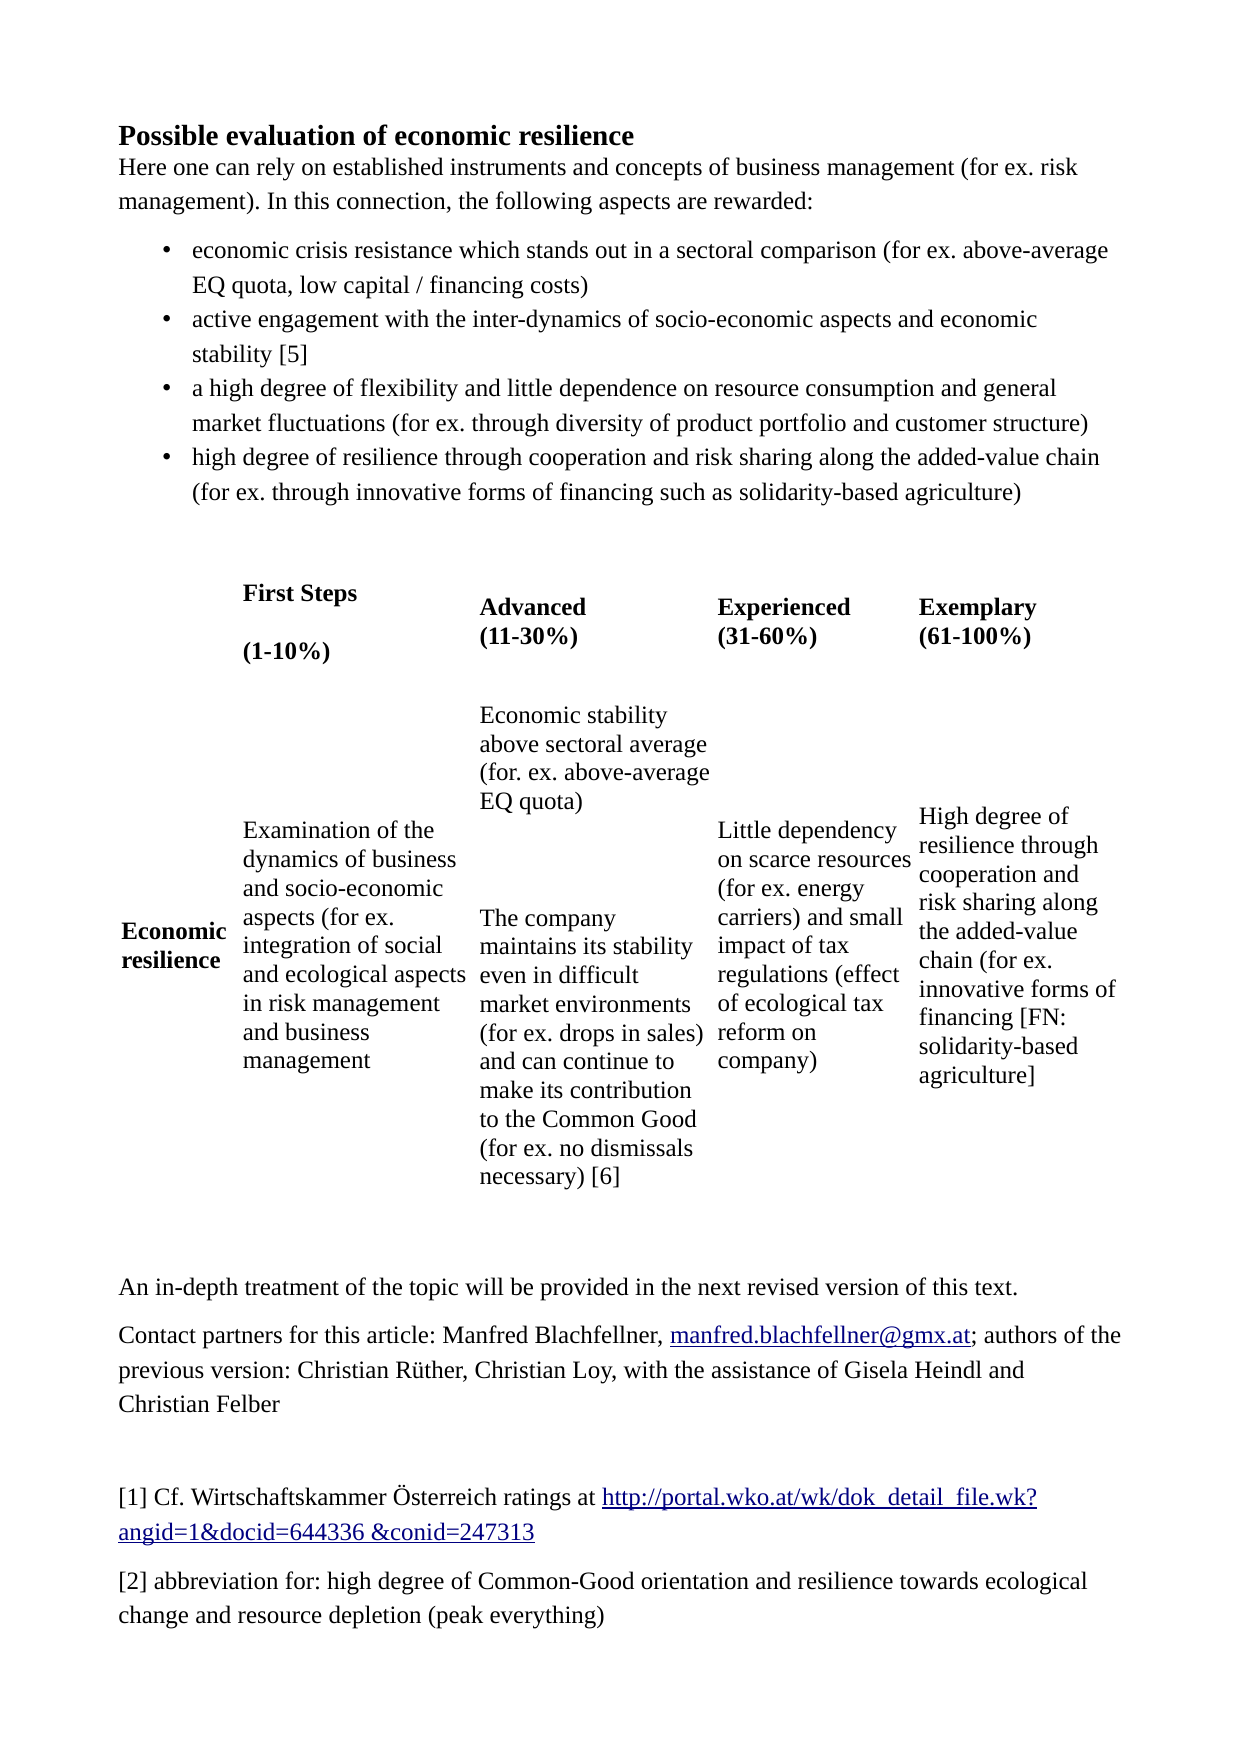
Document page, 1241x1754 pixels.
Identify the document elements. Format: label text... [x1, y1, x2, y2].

list economic crisis resistance which stands out in a sectoral comparison (for ex. above-average EQ quota, low capital / financing costs) [162, 235, 1122, 298]
table_cell Little dependency on scarce resources (for ex. energy carriers) and small impact of tax regulations (effect of ecological tax reform on company) [714, 697, 916, 1222]
table_cell Economic stability above sectoral average (for. ex. above-average EQ quota) The company maintains its stability even in difficult market environments (for ex. drops in sales) and can continue to make its contribution to the Common Good (for ex. no dismissals necessary) [6] [476, 697, 714, 1222]
table_header Experienced (31-60%) [714, 575, 916, 697]
table_header [118, 575, 240, 697]
table_cell Examination of the dynamics of business and socio-economic aspects (for ex. integration of social and ecological aspects in risk management and business management [240, 697, 476, 1222]
text An in-depth treatment of the topic will be provided in the next revised version of this text. [118, 1272, 1122, 1300]
table_header Advanced (11-30%) [476, 575, 714, 697]
text Contact partners for this article: Manfred Blachfellner, manfred.blachfellner@gmx.at; authors of the previous version: Christian Rüther, Christian Loy, with the assistance of Gisela Heindl and Christian Felber [118, 1321, 1122, 1418]
list active engagement with the inter-dynamics of socio-economic aspects and economic stability [5] [162, 304, 1122, 367]
table_cell Economic resilience [118, 697, 240, 1222]
list high degree of resilience through cooperation and risk sharing along the added-value chain (for ex. through innovative forms of financing such as solidarity-based agriculture) [162, 442, 1122, 505]
text [1] Cf. Wirtschaftskammer Österreich ratings at http://portal.wko.at/wk/dok_detail_file.wk?angid=1&docid=644336 &conid=247313 [118, 1482, 1122, 1546]
table_header First Steps (1-10%) [240, 575, 476, 697]
text [2] abbreviation for: high degree of Common-Good orientation and resilience towards ecological change and resource depletion (peak everything) [118, 1566, 1122, 1629]
table_header Exemplary (61-100%) [916, 575, 1122, 697]
table_cell High degree of resilience through cooperation and risk sharing along the added-value chain (for ex. innovative forms of financing [FN: solidarity-based agriculture] [916, 697, 1122, 1222]
text Here one can rely on established instruments and concepts of business management (for ex. risk management). In this connection, the following aspects are rewarded: [118, 152, 1122, 215]
subtitle Possible evaluation of economic resilience [118, 118, 1122, 152]
list a high degree of flexibility and little dependence on resource consumption and general market fluctuations (for ex. through diversity of product portfolio and customer structure) [162, 373, 1122, 436]
